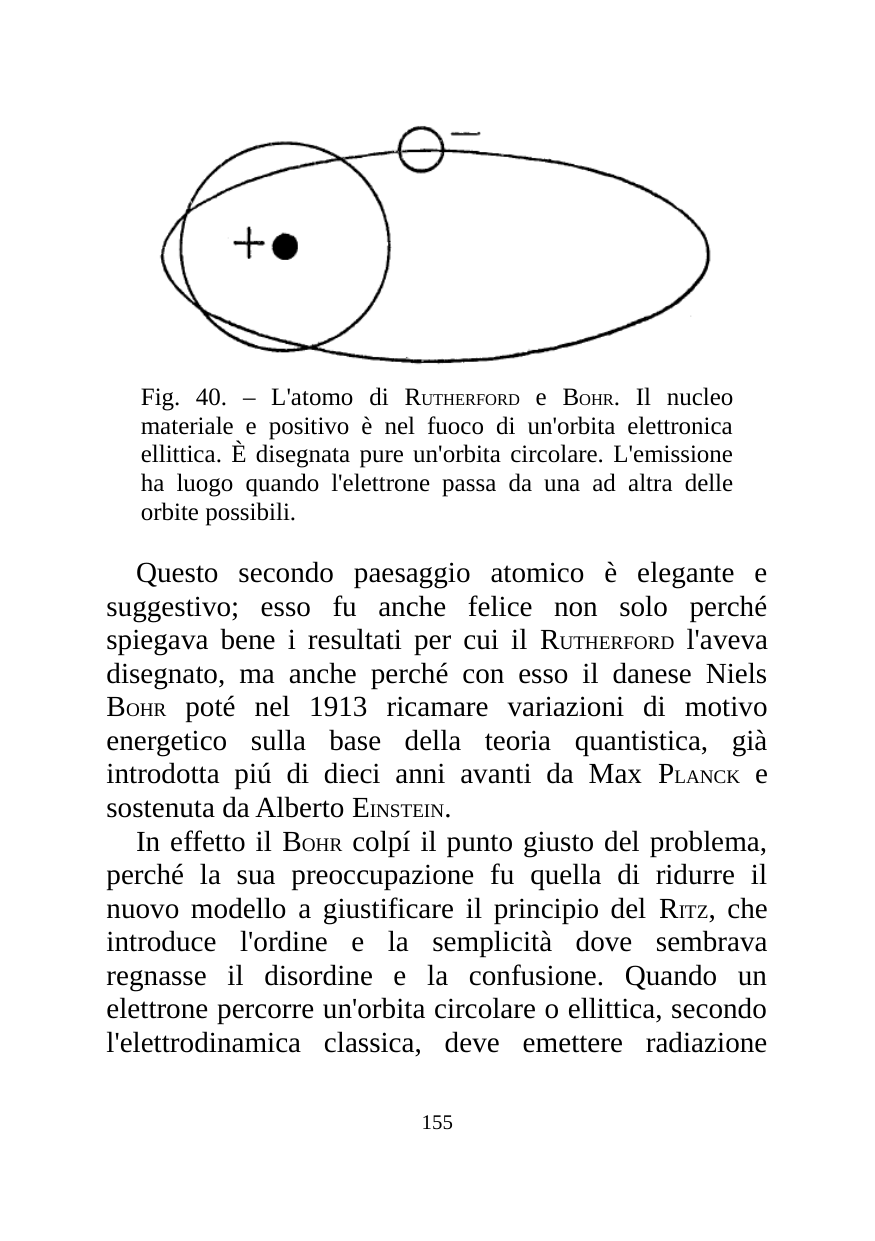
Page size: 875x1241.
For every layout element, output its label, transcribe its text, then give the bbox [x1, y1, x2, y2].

text In effetto il Bohr colpí il punto giusto del problema, perché la sua preoccupazione fu quella di ridurre il nuovo modello a giustificare il principio del Ritz, che introduce l'ordine e la semplicità dove sembrava regnasse il disordine e la confusione. Quando un elettrone percorre un'orbita circolare o ellittica, secondo l'elettrodinamica classica, deve emettere radiazione [106, 824, 768, 1058]
table_header Fig. 40. – L'atomo di Rutherford e Bohr. Il nucleo materiale e positivo è nel fuoco di un'orbita elettronica ellittica. È disegnata pure un'orbita circolare. L'emissione ha luogo quando l'elettrone passa da una ad altra delle orbite possibili. [141, 382, 733, 555]
text Questo secondo paesaggio atomico è elegante e suggestivo; esso fu anche felice non solo perché spiegava bene i resultati per cui il Rutherford l'aveva disegnato, ma anche perché con esso il danese Niels Bohr poté nel 1913 ricamare variazioni di motivo energetico sulla base della teoria quantistica, già introdotta piú di dieci anni avanti da Max Planck e sostenuta da Alberto Einstein. [106, 555, 768, 824]
picture [141, 106, 733, 382]
